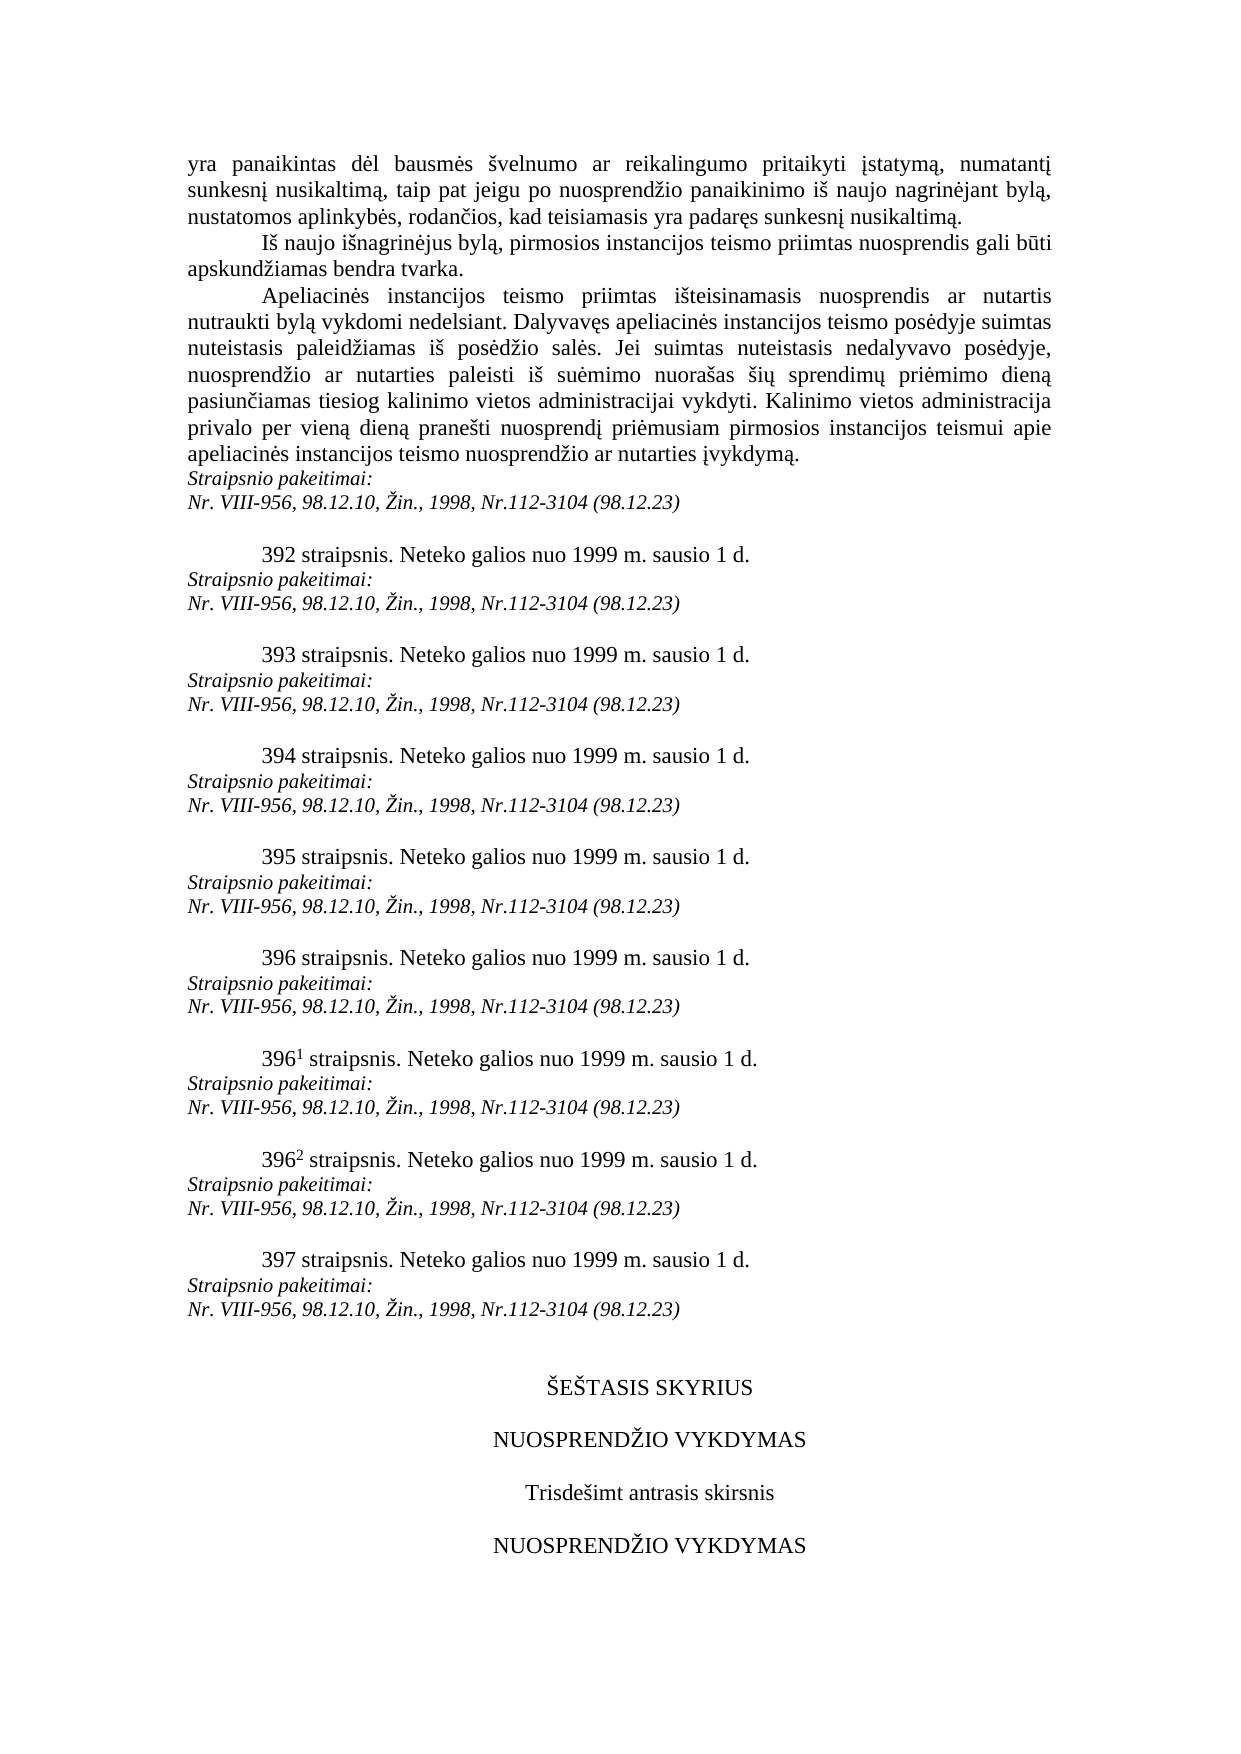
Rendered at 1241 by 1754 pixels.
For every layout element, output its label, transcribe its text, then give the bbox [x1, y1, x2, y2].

text ŠEŠTASIS SKYRIUS [187, 1374, 1053, 1400]
text Straipsnio pakeitimai: [187, 1172, 1053, 1196]
text Straipsnio pakeitimai: [187, 970, 1053, 994]
text 396 straipsnis. Neteko galios nuo 1999 m. sausio 1 d. [187, 944, 1053, 970]
text Straipsnio pakeitimai: [187, 869, 1053, 894]
text Nr. VIII-956, 98.12.10, Žin., 1998, Nr.112-3104 (98.12.23) [187, 490, 1053, 514]
text Straipsnio pakeitimai: [187, 466, 1053, 490]
text Straipsnio pakeitimai: [187, 1071, 1053, 1095]
text Nr. VIII-956, 98.12.10, Žin., 1998, Nr.112-3104 (98.12.23) [187, 591, 1053, 615]
text 392 straipsnis. Neteko galios nuo 1999 m. sausio 1 d. [187, 541, 1053, 567]
text Straipsnio pakeitimai: [187, 668, 1053, 692]
text Nr. VIII-956, 98.12.10, Žin., 1998, Nr.112-3104 (98.12.23) [187, 793, 1053, 817]
text 393 straipsnis. Neteko galios nuo 1999 m. sausio 1 d. [187, 642, 1053, 668]
text Trisdešimt antrasis skirsnis [187, 1479, 1053, 1506]
text Nr. VIII-956, 98.12.10, Žin., 1998, Nr.112-3104 (98.12.23) [187, 1095, 1053, 1119]
text Straipsnio pakeitimai: [187, 567, 1053, 591]
text 394 straipsnis. Neteko galios nuo 1999 m. sausio 1 d. [187, 742, 1053, 769]
text Nr. VIII-956, 98.12.10, Žin., 1998, Nr.112-3104 (98.12.23) [187, 692, 1053, 716]
text Apeliacinės instancijos teismo priimtas išteisinamasis nuosprendis ar nutartis nutraukti bylą vykdomi nedelsiant. Dalyvavęs apeliacinės instancijos teismo posėdyje suimtas nuteistasis paleidžiamas iš posėdžio salės. Jei suimtas nuteistasis nedalyvavo posėdyje, nuosprendžio ar nutarties paleisti iš suėmimo nuorašas šių sprendimų priėmimo dieną pasiunčiamas tiesiog kalinimo vietos administracijai vykdyti. Kalinimo vietos administracija privalo per vieną dieną pranešti nuosprendį priėmusiam pirmosios instancijos teismui apie apeliacinės instancijos teismo nuosprendžio ar nutarties įvykdymą. [187, 282, 1053, 466]
text 3962 straipsnis. Neteko galios nuo 1999 m. sausio 1 d. [187, 1146, 1053, 1172]
text 395 straipsnis. Neteko galios nuo 1999 m. sausio 1 d. [187, 843, 1053, 869]
text Iš naujo išnagrinėjus bylą, pirmosios instancijos teismo priimtas nuosprendis gali būti apskundžiamas bendra tvarka. [187, 229, 1053, 282]
text NUOSPRENDŽIO VYKDYMAS [187, 1532, 1053, 1558]
text NUOSPRENDŽIO VYKDYMAS [187, 1426, 1053, 1453]
text Straipsnio pakeitimai: [187, 1273, 1053, 1297]
text Nr. VIII-956, 98.12.10, Žin., 1998, Nr.112-3104 (98.12.23) [187, 1297, 1053, 1321]
text 3961 straipsnis. Neteko galios nuo 1999 m. sausio 1 d. [187, 1045, 1053, 1071]
text Straipsnio pakeitimai: [187, 769, 1053, 793]
text Nr. VIII-956, 98.12.10, Žin., 1998, Nr.112-3104 (98.12.23) [187, 994, 1053, 1018]
text Nr. VIII-956, 98.12.10, Žin., 1998, Nr.112-3104 (98.12.23) [187, 894, 1053, 918]
text 397 straipsnis. Neteko galios nuo 1999 m. sausio 1 d. [187, 1247, 1053, 1273]
text yra panaikintas dėl bausmės švelnumo ar reikalingumo pritaikyti įstatymą, numatantį sunkesnį nusikaltimą, taip pat jeigu po nuosprendžio panaikinimo iš naujo nagrinėjant bylą, nustatomos aplinkybės, rodančios, kad teisiamasis yra padaręs sunkesnį nusikaltimą. [187, 150, 1053, 229]
text Nr. VIII-956, 98.12.10, Žin., 1998, Nr.112-3104 (98.12.23) [187, 1196, 1053, 1220]
